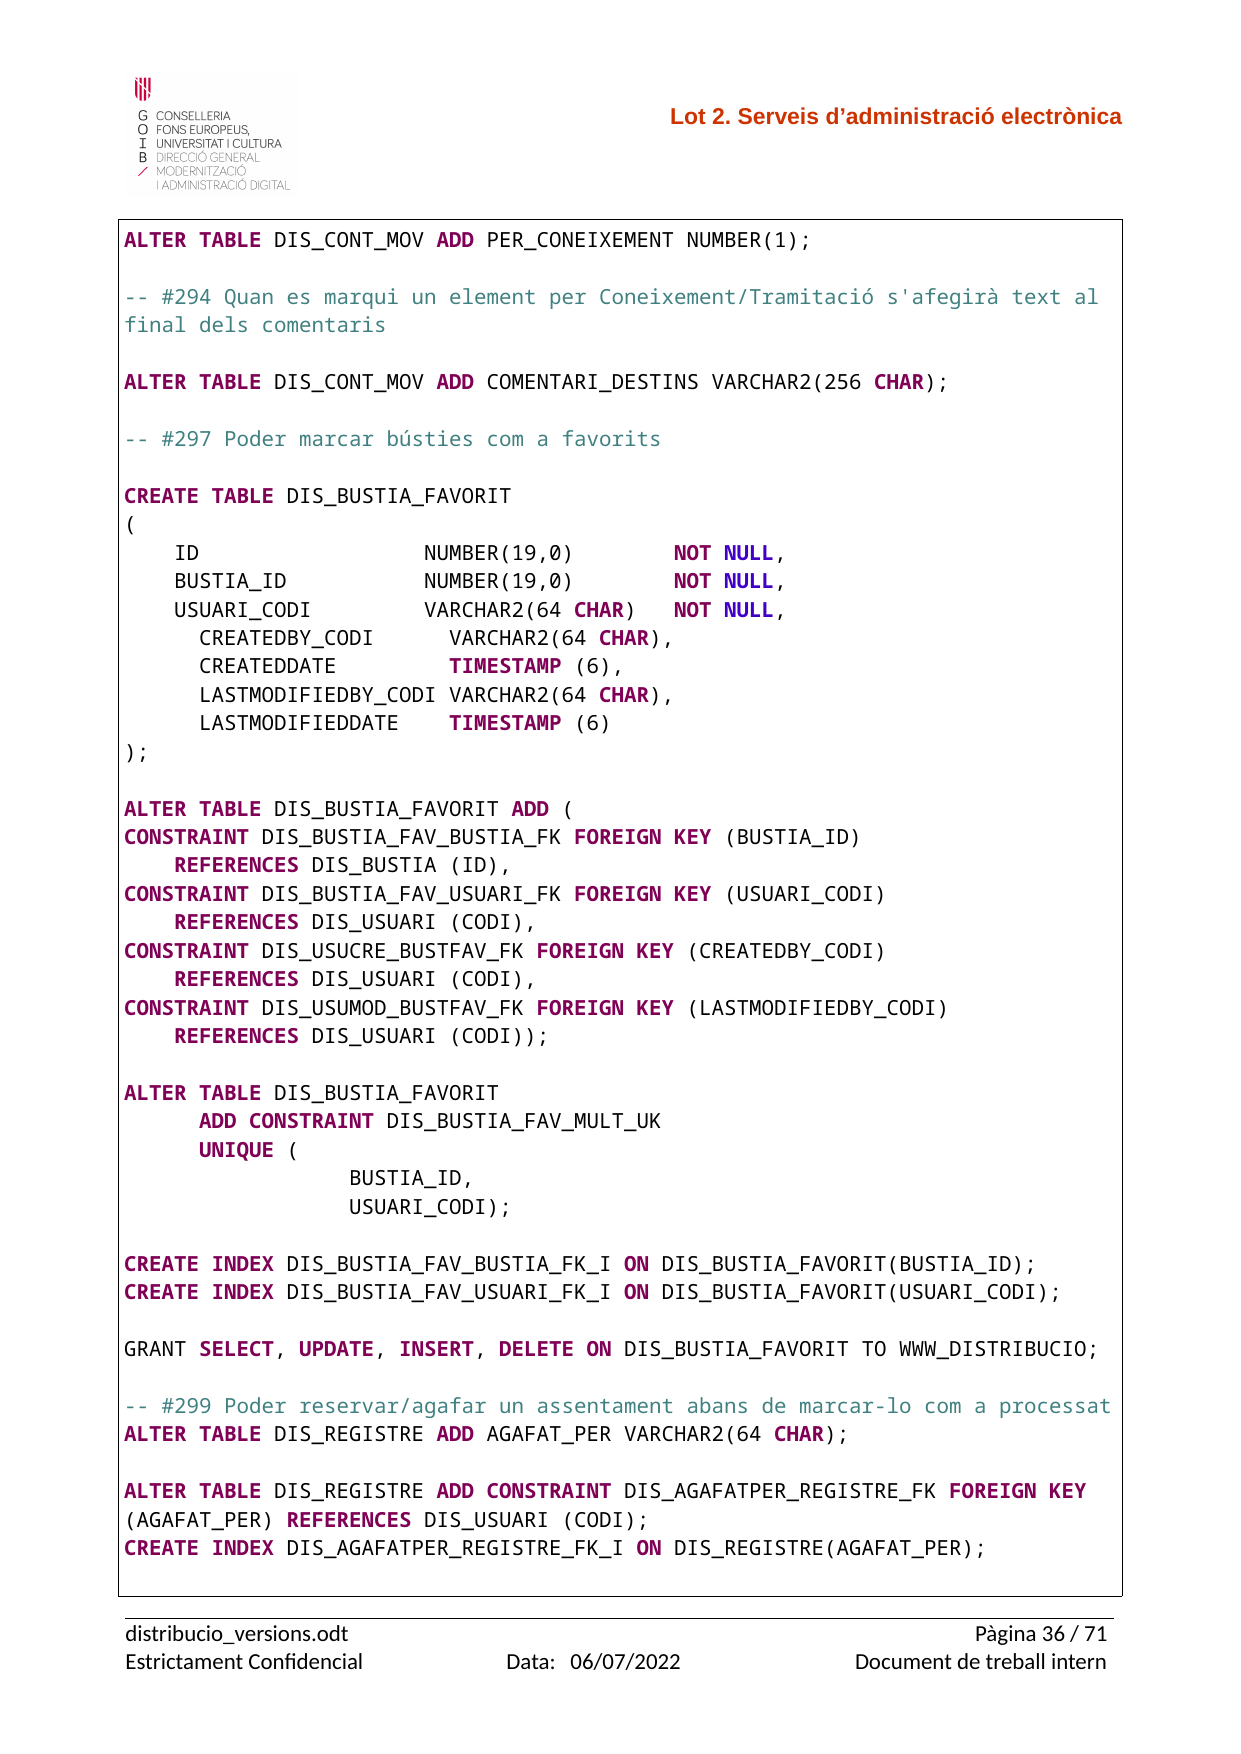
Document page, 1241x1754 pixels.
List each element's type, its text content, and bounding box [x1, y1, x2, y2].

table_header ALTER TABLE DIS_CONT_MOV ADD PER_CONEIXEMENT NUMBER(1); -- #294 Quan es marqui un element per Coneixement/Tramitació s'afegirà text al final dels comentaris ALTER TABLE DIS_CONT_MOV ADD COMENTARI_DESTINS VARCHAR2(256 CHAR); -- #297 Poder marcar bústies com a favorits CREATE TABLE DIS_BUSTIA_FAVORIT ( ID NUMBER(19,0) NOT NULL, BUSTIA_ID NUMBER(19,0) NOT NULL, USUARI_CODI VARCHAR2(64 CHAR) NOT NULL, CREATEDBY_CODI VARCHAR2(64 CHAR), CREATEDDATE TIMESTAMP (6), LASTMODIFIEDBY_CODI VARCHAR2(64 CHAR), LASTMODIFIEDDATE TIMESTAMP (6) ); ALTER TABLE DIS_BUSTIA_FAVORIT ADD ( CONSTRAINT DIS_BUSTIA_FAV_BUSTIA_FK FOREIGN KEY (BUSTIA_ID) REFERENCES DIS_BUSTIA (ID), CONSTRAINT DIS_BUSTIA_FAV_USUARI_FK FOREIGN KEY (USUARI_CODI) REFERENCES DIS_USUARI (CODI), CONSTRAINT DIS_USUCRE_BUSTFAV_FK FOREIGN KEY (CREATEDBY_CODI) REFERENCES DIS_USUARI (CODI), CONSTRAINT DIS_USUMOD_BUSTFAV_FK FOREIGN KEY (LASTMODIFIEDBY_CODI) REFERENCES DIS_USUARI (CODI)); ALTER TABLE DIS_BUSTIA_FAVORIT ADD CONSTRAINT DIS_BUSTIA_FAV_MULT_UK UNIQUE ( BUSTIA_ID, USUARI_CODI); CREATE INDEX DIS_BUSTIA_FAV_BUSTIA_FK_I ON DIS_BUSTIA_FAVORIT(BUSTIA_ID); CREATE INDEX DIS_BUSTIA_FAV_USUARI_FK_I ON DIS_BUSTIA_FAVORIT(USUARI_CODI); GRANT SELECT, UPDATE, INSERT, DELETE ON DIS_BUSTIA_FAVORIT TO WWW_DISTRIBUCIO; -- #299 Poder reservar/agafar un assentament abans de marcar-lo com a processat ALTER TABLE DIS_REGISTRE ADD AGAFAT_PER VARCHAR2(64 CHAR); ALTER TABLE DIS_REGISTRE ADD CONSTRAINT DIS_AGAFATPER_REGISTRE_FK FOREIGN KEY (AGAFAT_PER) REFERENCES DIS_USUARI (CODI); CREATE INDEX DIS_AGAFATPER_REGISTRE_FK_I ON DIS_REGISTRE(AGAFAT_PER); [119, 220, 1122, 1596]
picture [126, 70, 299, 197]
